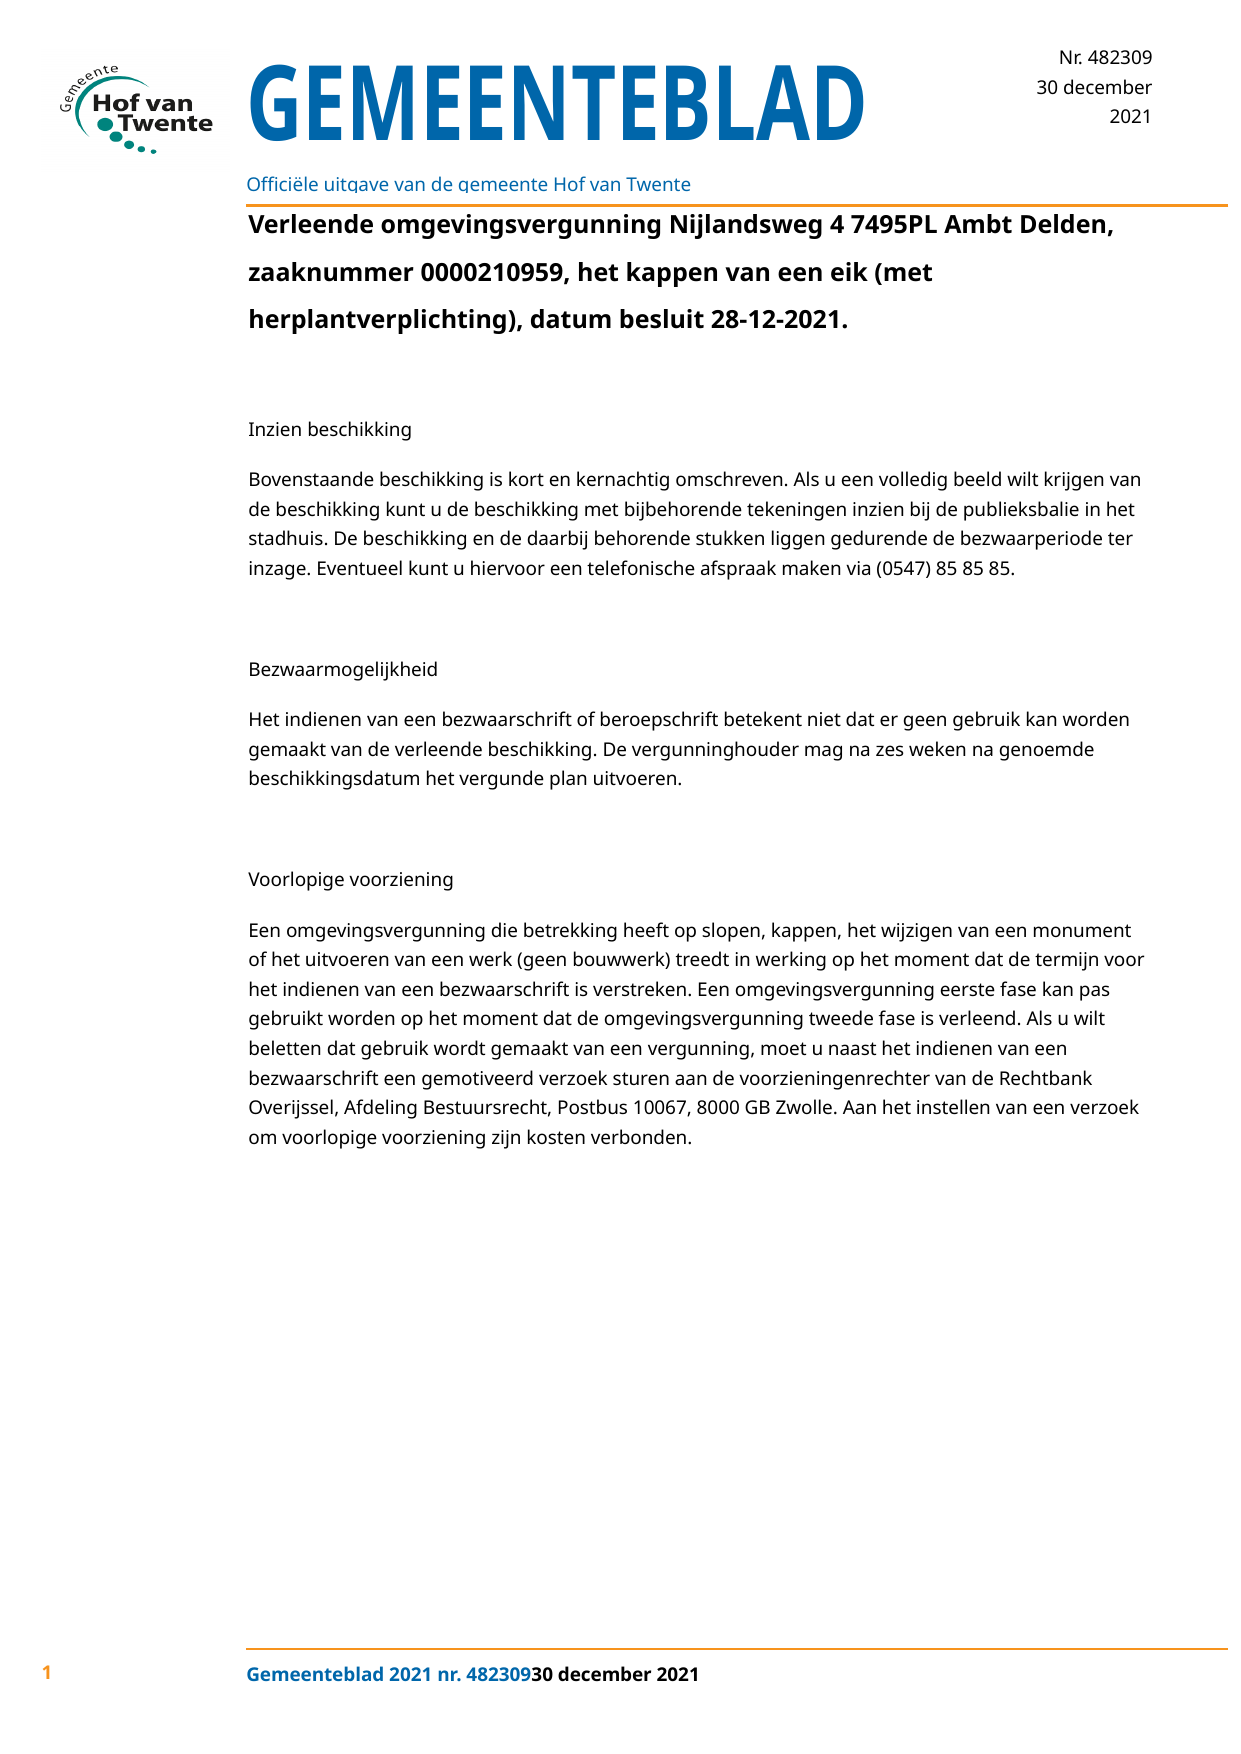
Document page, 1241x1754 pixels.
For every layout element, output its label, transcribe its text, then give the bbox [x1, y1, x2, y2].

text Verleende omgevingsvergunning Nijlandsweg 4 7495PL Ambt Delden, zaaknummer 0000210959, het kappen van een eik (met herplantverplichting), datum besluit 28-12-2021. [248, 207, 1152, 336]
text Inzien beschikking [248, 416, 1152, 442]
text Bezwaarmogelijkheid [248, 656, 1152, 682]
text Bovenstaande beschikking is kort en kernachtig omschreven. Als u een volledig beeld wilt krijgen van de beschikking kunt u de beschikking met bijbehorende tekeningen inzien bij de publieksbalie in het stadhuis. De beschikking en de daarbij behorende stukken liggen gedurende de bezwaarperiode ter inzage. Eventueel kunt u hiervoor een telefonische afspraak maken via (0547) 85 85 85. [248, 466, 1152, 581]
picture [41, 47, 231, 172]
text Een omgevingsvergunning die betrekking heeft op slopen, kappen, het wijzigen van een monument of het uitvoeren van een werk (geen bouwwerk) treedt in werking op het moment dat de termijn voor het indienen van een bezwaarschrift is verstreken. Een omgevingsvergunning eerste fase kan pas gebruikt worden op het moment dat de omgevingsvergunning tweede fase is verleend. Als u wilt beletten dat gebruik wordt gemaakt van een vergunning, moet u naast het indienen van een bezwaarschrift een gemotiveerd verzoek sturen aan de voorzieningenrechter van de Rechtbank Overijssel, Afdeling Bestuursrecht, Postbus 10067, 8000 GB Zwolle. Aan het instellen van een verzoek om voorlopige voorziening zijn kosten verbonden. [248, 917, 1152, 1149]
text Voorlopige voorziening [248, 866, 1152, 892]
text Het indienen van een bezwaarschrift of beroepschrift betekent niet dat er geen gebruik kan worden gemaakt van de verleende beschikking. De vergunninghouder mag na zes weken na genoemde beschikkingsdatum het vergunde plan uitvoeren. [248, 706, 1152, 791]
